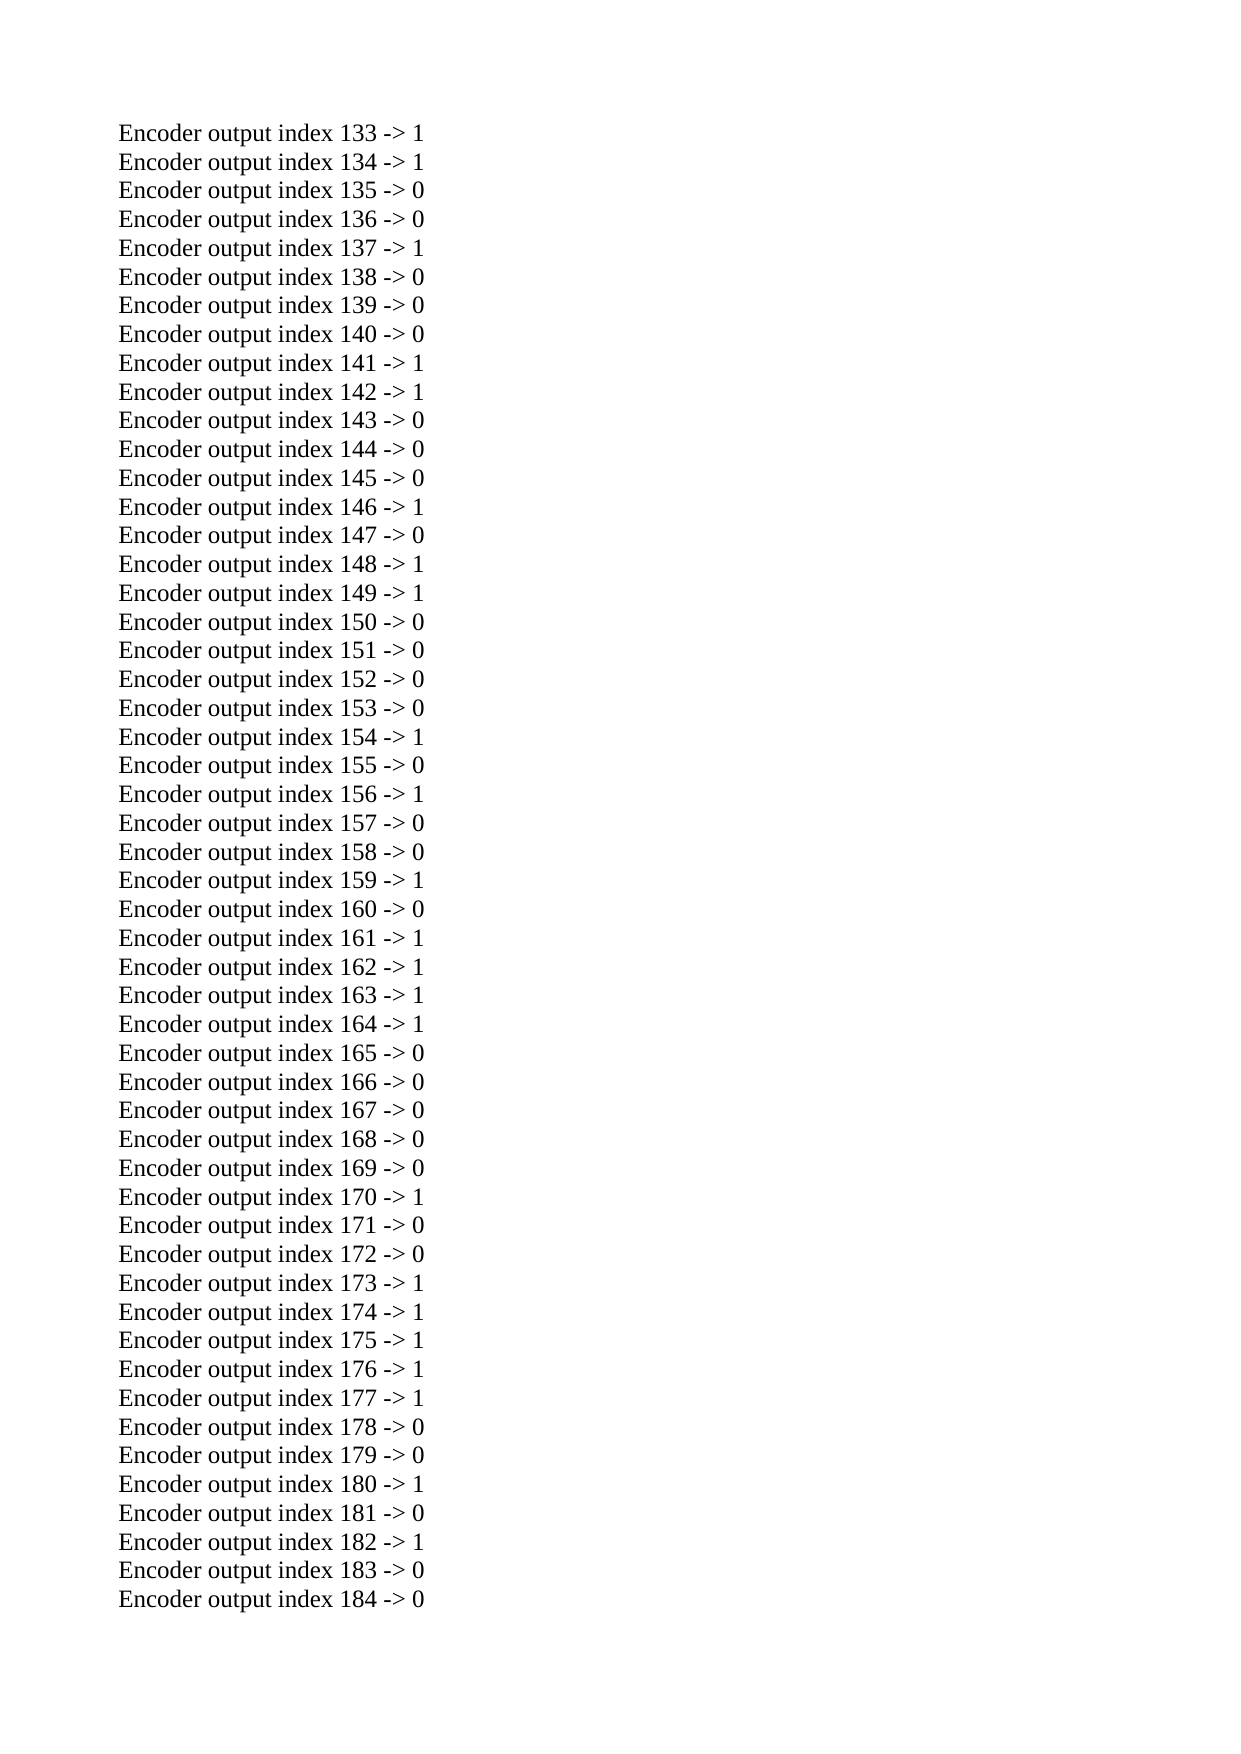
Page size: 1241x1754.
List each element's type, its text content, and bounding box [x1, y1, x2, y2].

text Encoder output index 144 -> 0 [118, 434, 1122, 463]
text Encoder output index 150 -> 0 [118, 607, 1122, 636]
text Encoder output index 147 -> 0 [118, 521, 1122, 549]
text Encoder output index 175 -> 1 [118, 1326, 1122, 1354]
text Encoder output index 140 -> 0 [118, 319, 1122, 348]
text Encoder output index 139 -> 0 [118, 291, 1122, 319]
text Encoder output index 153 -> 0 [118, 693, 1122, 722]
text Encoder output index 160 -> 0 [118, 894, 1122, 923]
text Encoder output index 162 -> 1 [118, 952, 1122, 981]
text Encoder output index 146 -> 1 [118, 492, 1122, 521]
text Encoder output index 182 -> 1 [118, 1527, 1122, 1556]
text Encoder output index 183 -> 0 [118, 1556, 1122, 1584]
text Encoder output index 164 -> 1 [118, 1009, 1122, 1038]
text Encoder output index 163 -> 1 [118, 981, 1122, 1009]
text Encoder output index 155 -> 0 [118, 751, 1122, 779]
text Encoder output index 142 -> 1 [118, 377, 1122, 406]
text Encoder output index 151 -> 0 [118, 636, 1122, 664]
text Encoder output index 138 -> 0 [118, 262, 1122, 291]
text Encoder output index 168 -> 0 [118, 1124, 1122, 1153]
text Encoder output index 156 -> 1 [118, 779, 1122, 808]
text Encoder output index 159 -> 1 [118, 866, 1122, 894]
text Encoder output index 158 -> 0 [118, 837, 1122, 866]
text Encoder output index 149 -> 1 [118, 578, 1122, 607]
text Encoder output index 166 -> 0 [118, 1067, 1122, 1096]
text Encoder output index 174 -> 1 [118, 1297, 1122, 1326]
text Encoder output index 181 -> 0 [118, 1498, 1122, 1527]
text Encoder output index 178 -> 0 [118, 1412, 1122, 1441]
text Encoder output index 143 -> 0 [118, 406, 1122, 434]
text Encoder output index 171 -> 0 [118, 1211, 1122, 1239]
text Encoder output index 152 -> 0 [118, 664, 1122, 693]
text Encoder output index 137 -> 1 [118, 233, 1122, 262]
text Encoder output index 180 -> 1 [118, 1469, 1122, 1498]
text Encoder output index 136 -> 0 [118, 204, 1122, 233]
text Encoder output index 165 -> 0 [118, 1038, 1122, 1067]
text Encoder output index 169 -> 0 [118, 1153, 1122, 1182]
text Encoder output index 148 -> 1 [118, 549, 1122, 578]
text Encoder output index 161 -> 1 [118, 923, 1122, 952]
text Encoder output index 141 -> 1 [118, 348, 1122, 377]
text Encoder output index 134 -> 1 [118, 147, 1122, 176]
text Encoder output index 167 -> 0 [118, 1096, 1122, 1124]
text Encoder output index 133 -> 1 [118, 118, 1122, 147]
text Encoder output index 172 -> 0 [118, 1239, 1122, 1268]
text Encoder output index 184 -> 0 [118, 1584, 1122, 1613]
text Encoder output index 179 -> 0 [118, 1441, 1122, 1469]
text Encoder output index 154 -> 1 [118, 722, 1122, 751]
text Encoder output index 135 -> 0 [118, 176, 1122, 204]
text Encoder output index 157 -> 0 [118, 808, 1122, 837]
text Encoder output index 170 -> 1 [118, 1182, 1122, 1211]
text Encoder output index 176 -> 1 [118, 1354, 1122, 1383]
text Encoder output index 145 -> 0 [118, 463, 1122, 492]
text Encoder output index 177 -> 1 [118, 1383, 1122, 1412]
text Encoder output index 173 -> 1 [118, 1268, 1122, 1297]
